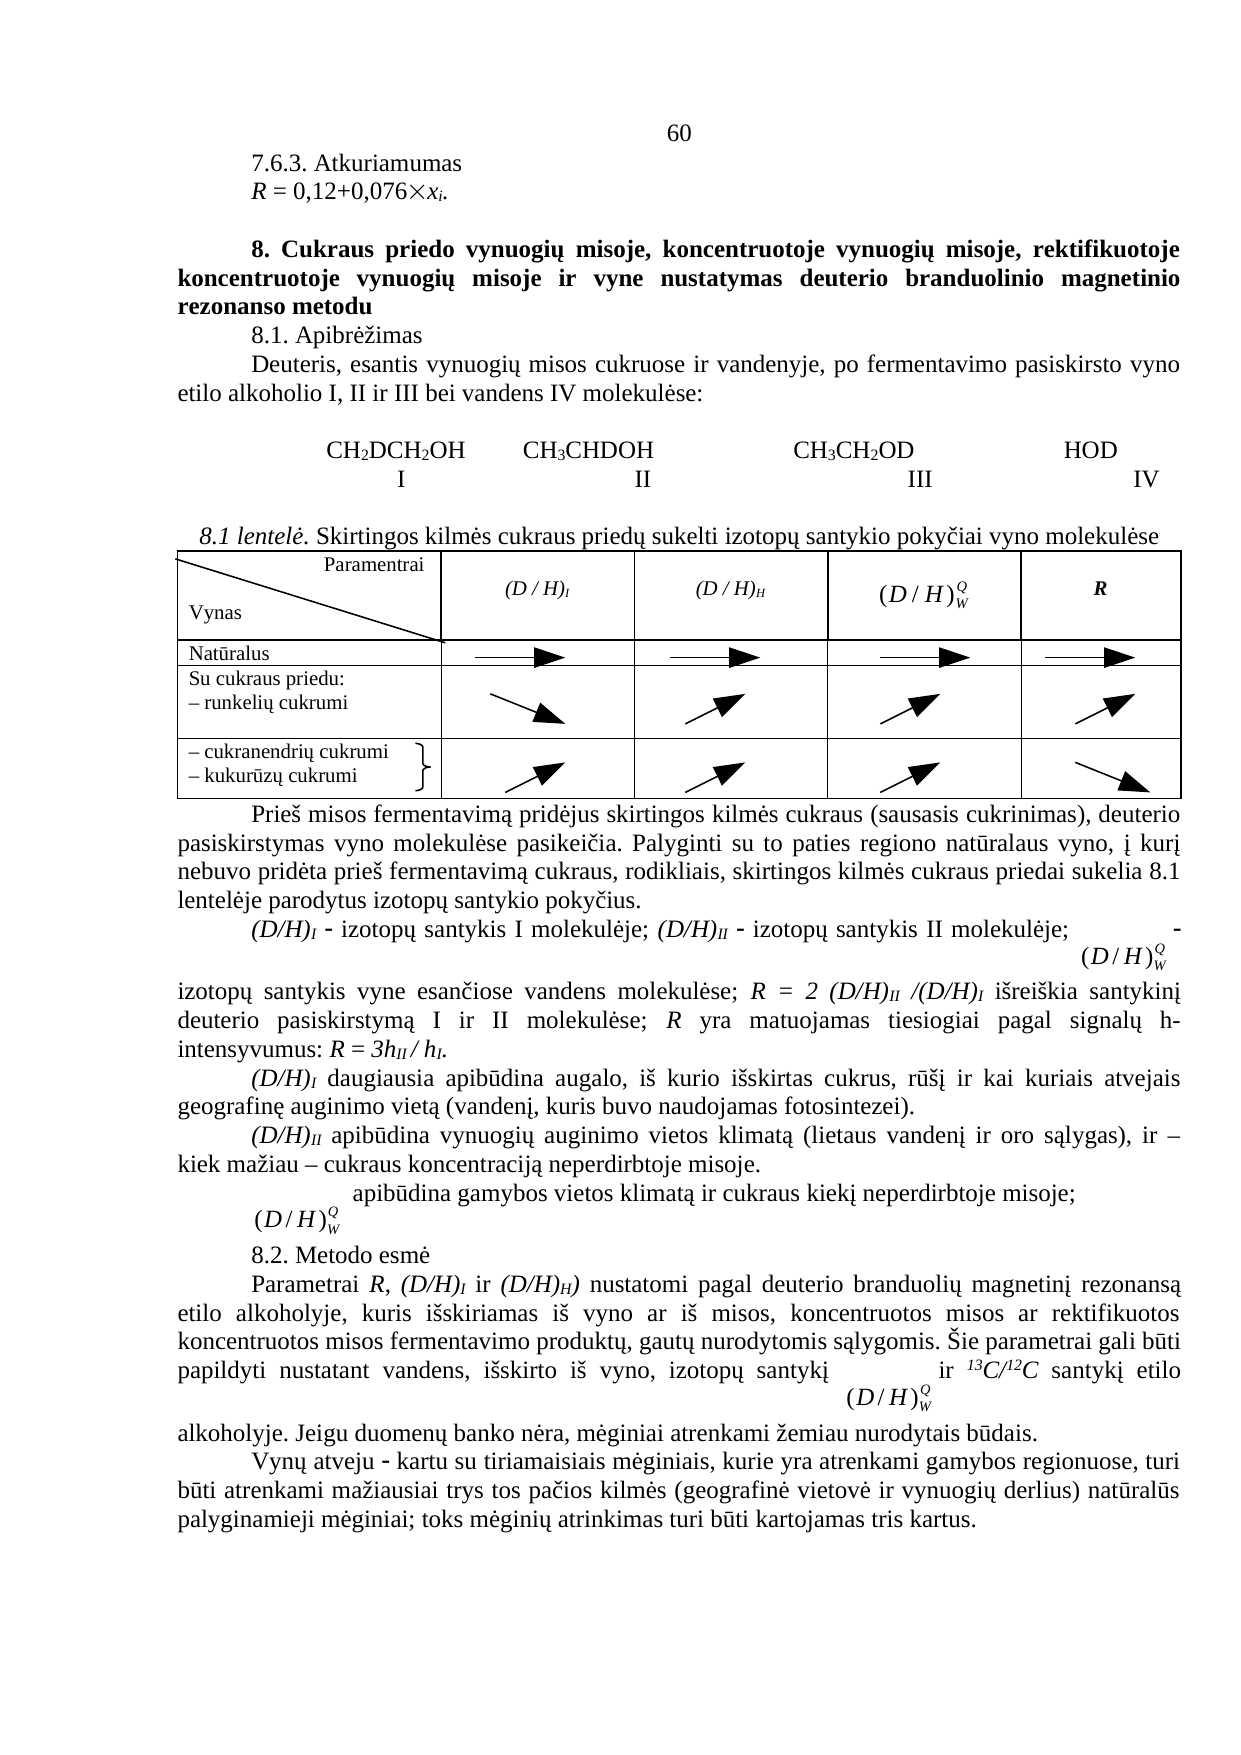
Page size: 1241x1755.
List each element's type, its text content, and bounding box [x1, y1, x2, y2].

table_cell – runkelių cukrumi [178, 690, 441, 738]
table_cell Natūralus [178, 641, 441, 664]
table_cell – cukranendrių cukrumi [178, 739, 441, 763]
text (D/H)I daugiausia apibūdina augalo, iš kurio išskirtas cukrus, rūšį ir kai kuriais atvejais geografinę auginimo vietą (vandenį, kuris buvo naudojamas fotosintezei). [177, 1063, 1181, 1120]
table_cell [635, 739, 827, 763]
table_cell [442, 739, 634, 763]
table_cell [635, 641, 827, 664]
text R = 0,12+0,076xi. [177, 176, 1181, 205]
table_cell [442, 763, 634, 797]
table_cell [635, 763, 827, 797]
table_header R [1022, 552, 1180, 639]
text CH2DCH2OH CH3CHDOH CH3CH2OD HOD [252, 435, 1181, 464]
text (D/H)I  izotopų santykis I molekulėje; (D/H)II  izotopų santykis II molekulėje;  izotopų santykis vyne esančiose vandens molekulėse; R = 2 (D/H)II /(D/H)I išreiškia santykinį deuterio pasiskirstymą I ir II molekulėse; R yra matuojamas tiesiogiai pagal signalų h-intensyvumus: R = 3hII / hI. [177, 914, 1181, 1063]
table_cell [635, 666, 827, 690]
text 8.1 lentelė. Skirtingos kilmės cukraus priedų sukelti izotopų santykio pokyčiai vyno molekulėse [177, 521, 1181, 550]
table_header Paramentrai Vynas [178, 552, 440, 639]
text 8. Cukraus priedo vynuogių misoje, koncentruotoje vynuogių misoje, rektifikuotoje koncentruotoje vynuogių misoje ir vyne nustatymas deuterio branduolinio magnetinio rezonanso metodu [177, 234, 1181, 320]
table_header (D / H)H [635, 552, 827, 639]
table_cell [828, 739, 1021, 763]
text (D/H)II apibūdina vynuogių auginimo vietos klimatą (lietaus vandenį ir oro sąlygas), ir – kiek mažiau – cukraus koncentraciją neperdirbtoje misoje. [177, 1120, 1181, 1178]
table_cell [828, 763, 1021, 797]
text 8.2. Metodo esmė [177, 1240, 1181, 1269]
table_cell [442, 666, 634, 690]
text 8.1. Apibrėžimas [177, 320, 1181, 349]
table_cell [1022, 739, 1180, 763]
table_cell [442, 690, 634, 738]
text Deuteris, esantis vynuogių misos cukruose ir vandenyje, po fermentavimo pasiskirsto vyno etilo alkoholio I, II ir III bei vandens IV molekulėse: [177, 349, 1181, 406]
table_cell – kukurūzų cukrumi [178, 763, 441, 797]
text Parametrai R, (D/H)I ir (D/H)H) nustatomi pagal deuterio branduolių magnetinį rezonansą etilo alkoholyje, kuris išskiriamas iš vyno ar iš misos, koncentruotos misos ar rektifikuotos koncentruotos misos fermentavimo produktų, gautų nurodytomis sąlygomis. Šie parametrai gali būti papildyti nustatant vandens, išskirto iš vyno, izotopų santykį ir 13C/12C santykį etilo alkoholyje. Jeigu duomenų banko nėra, mėginiai atrenkami žemiau nurodytais būdais. [177, 1269, 1181, 1446]
table_header [829, 552, 1020, 639]
text apibūdina gamybos vietos klimatą ir cukraus kiekį neperdirbtoje misoje; [177, 1178, 1181, 1240]
table_cell [1022, 641, 1180, 664]
text Vynų atveju  kartu su tiriamaisiais mėginiais, kurie yra atrenkami gamybos regionuose, turi būti atrenkami mažiausiai trys tos pačios kilmės (geografinė vietovė ir vynuogių derlius) natūralūs palyginamieji mėginiai; toks mėginių atrinkimas turi būti kartojamas tris kartus. [177, 1446, 1181, 1533]
table_cell [1022, 690, 1180, 738]
table_cell [635, 690, 827, 738]
table_cell [828, 690, 1021, 738]
table_cell [1022, 763, 1180, 797]
table_cell Su cukraus priedu: [178, 666, 441, 690]
text I II III IV [177, 464, 1181, 493]
table_header (D / H)I [442, 552, 634, 639]
table_cell [1022, 666, 1180, 690]
table_cell [442, 641, 634, 664]
text Prieš misos fermentavimą pridėjus skirtingos kilmės cukraus (sausasis cukrinimas), deuterio pasiskirstymas vyno molekulėse pasikeičia. Palyginti su to paties regiono natūralaus vyno, į kurį nebuvo pridėta prieš fermentavimą cukraus, rodikliais, skirtingos kilmės cukraus priedai sukelia 8.1 lentelėje parodytus izotopų santykio pokyčius. [177, 799, 1181, 914]
table_cell [828, 666, 1021, 690]
text 7.6.3. Atkuriamumas [177, 148, 1181, 176]
table_cell [828, 641, 1021, 664]
